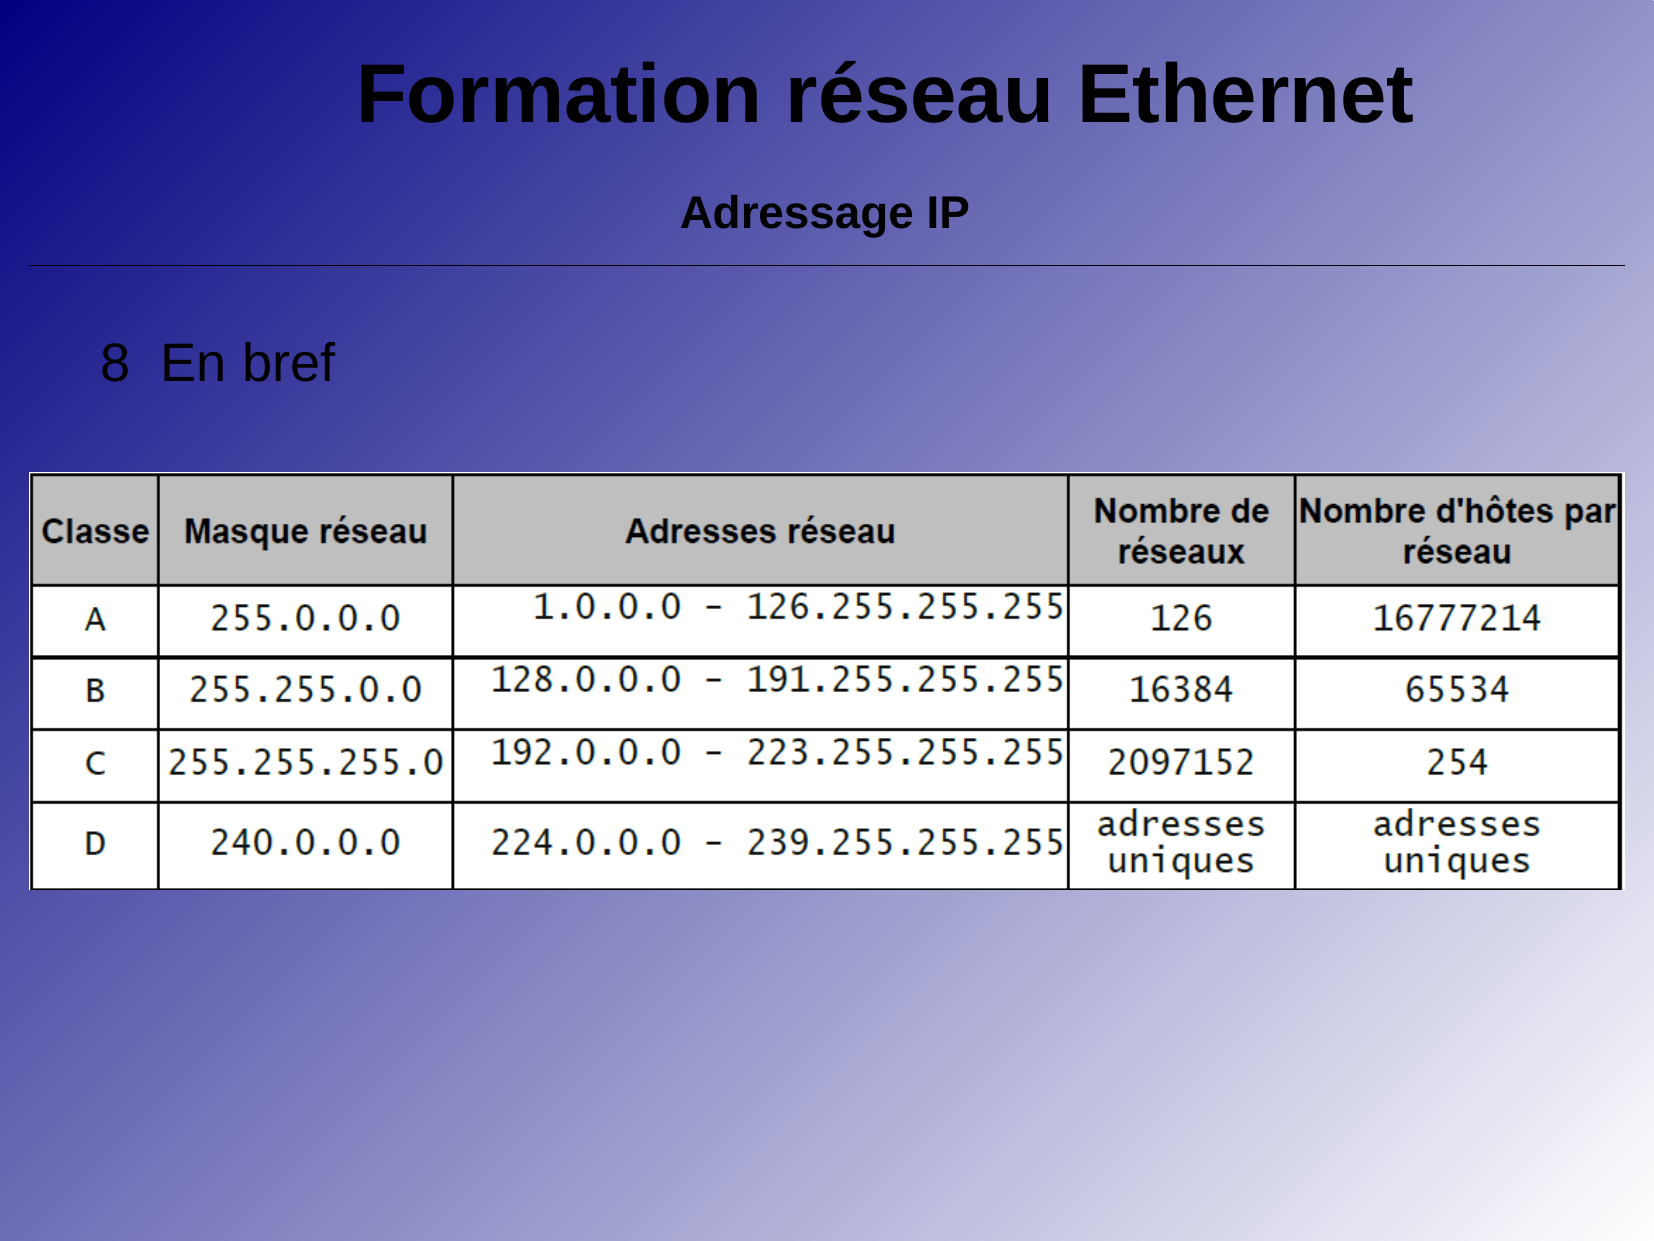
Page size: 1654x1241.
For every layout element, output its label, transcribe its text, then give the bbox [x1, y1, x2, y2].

text_box 8 En bref [85, 324, 351, 401]
picture [29, 472, 1625, 890]
text_box Adressage IP [29, 177, 1621, 265]
text_box Formation réseau Ethernet [324, 39, 1447, 148]
text_box Adressage IP [29, 266, 1621, 354]
